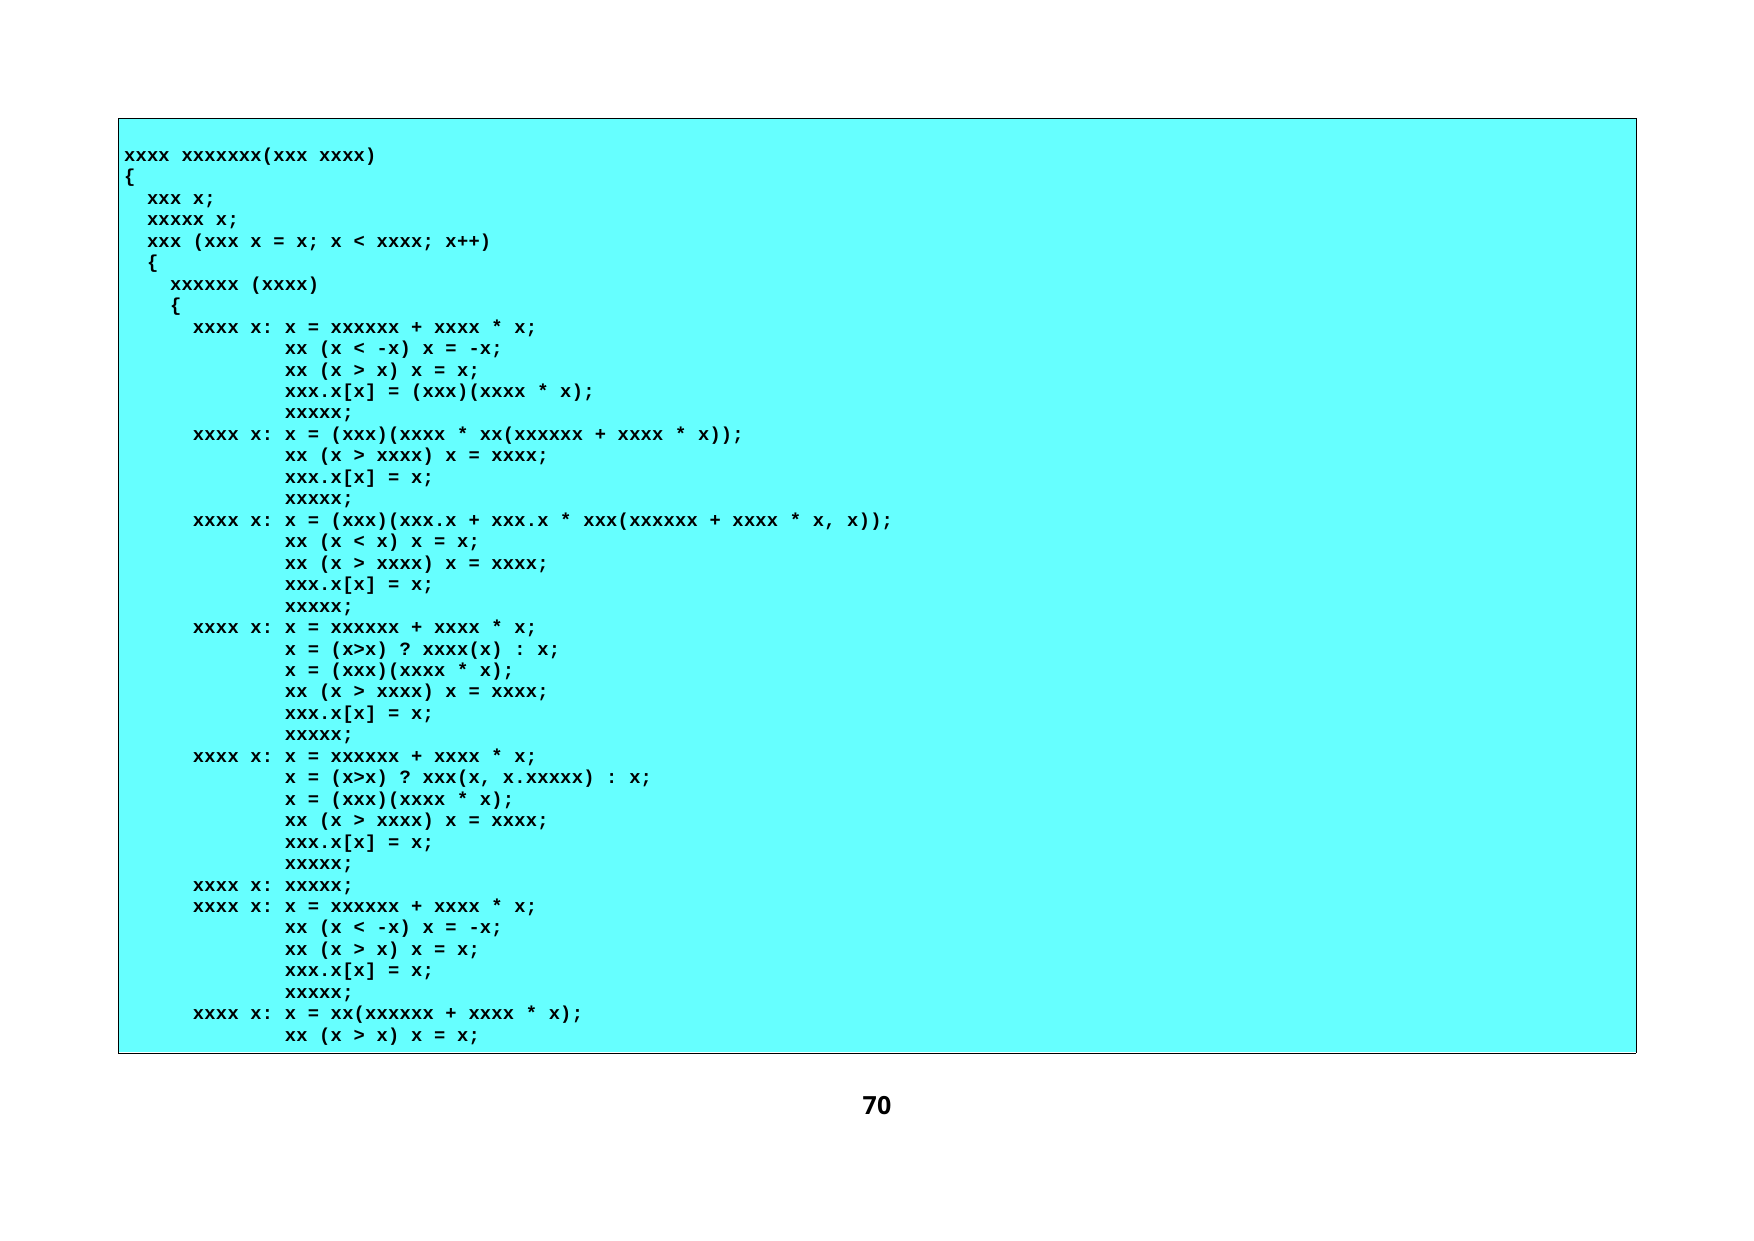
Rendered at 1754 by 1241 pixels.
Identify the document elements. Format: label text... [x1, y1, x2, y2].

table_header xxxx xxxxxxx(xxx xxxx) { xxx x; xxxxx x; xxx (xxx x = x; x < xxxx; x++) { xxxxxx (xxxx) { xxxx x: x = xxxxxx + xxxx * x; xx (x < -x) x = -x; xx (x > x) x = x; xxx.x[x] = (xxx)(xxxx * x); xxxxx; xxxx x: x = (xxx)(xxxx * xx(xxxxxx + xxxx * x)); xx (x > xxxx) x = xxxx; xxx.x[x] = x; xxxxx; xxxx x: x = (xxx)(xxx.x + xxx.x * xxx(xxxxxx + xxxx * x, x)); xx (x < x) x = x; xx (x > xxxx) x = xxxx; xxx.x[x] = x; xxxxx; xxxx x: x = xxxxxx + xxxx * x; x = (x>x) ? xxxx(x) : x; x = (xxx)(xxxx * x); xx (x > xxxx) x = xxxx; xxx.x[x] = x; xxxxx; xxxx x: x = xxxxxx + xxxx * x; x = (x>x) ? xxx(x, x.xxxxx) : x; x = (xxx)(xxxx * x); xx (x > xxxx) x = xxxx; xxx.x[x] = x; xxxxx; xxxx x: xxxxx; xxxx x: x = xxxxxx + xxxx * x; xx (x < -x) x = -x; xx (x > x) x = x; xxx.x[x] = x; xxxxx; xxxx x: x = xx(xxxxxx + xxxx * x); xx (x > x) x = x; [119, 119, 1636, 1052]
